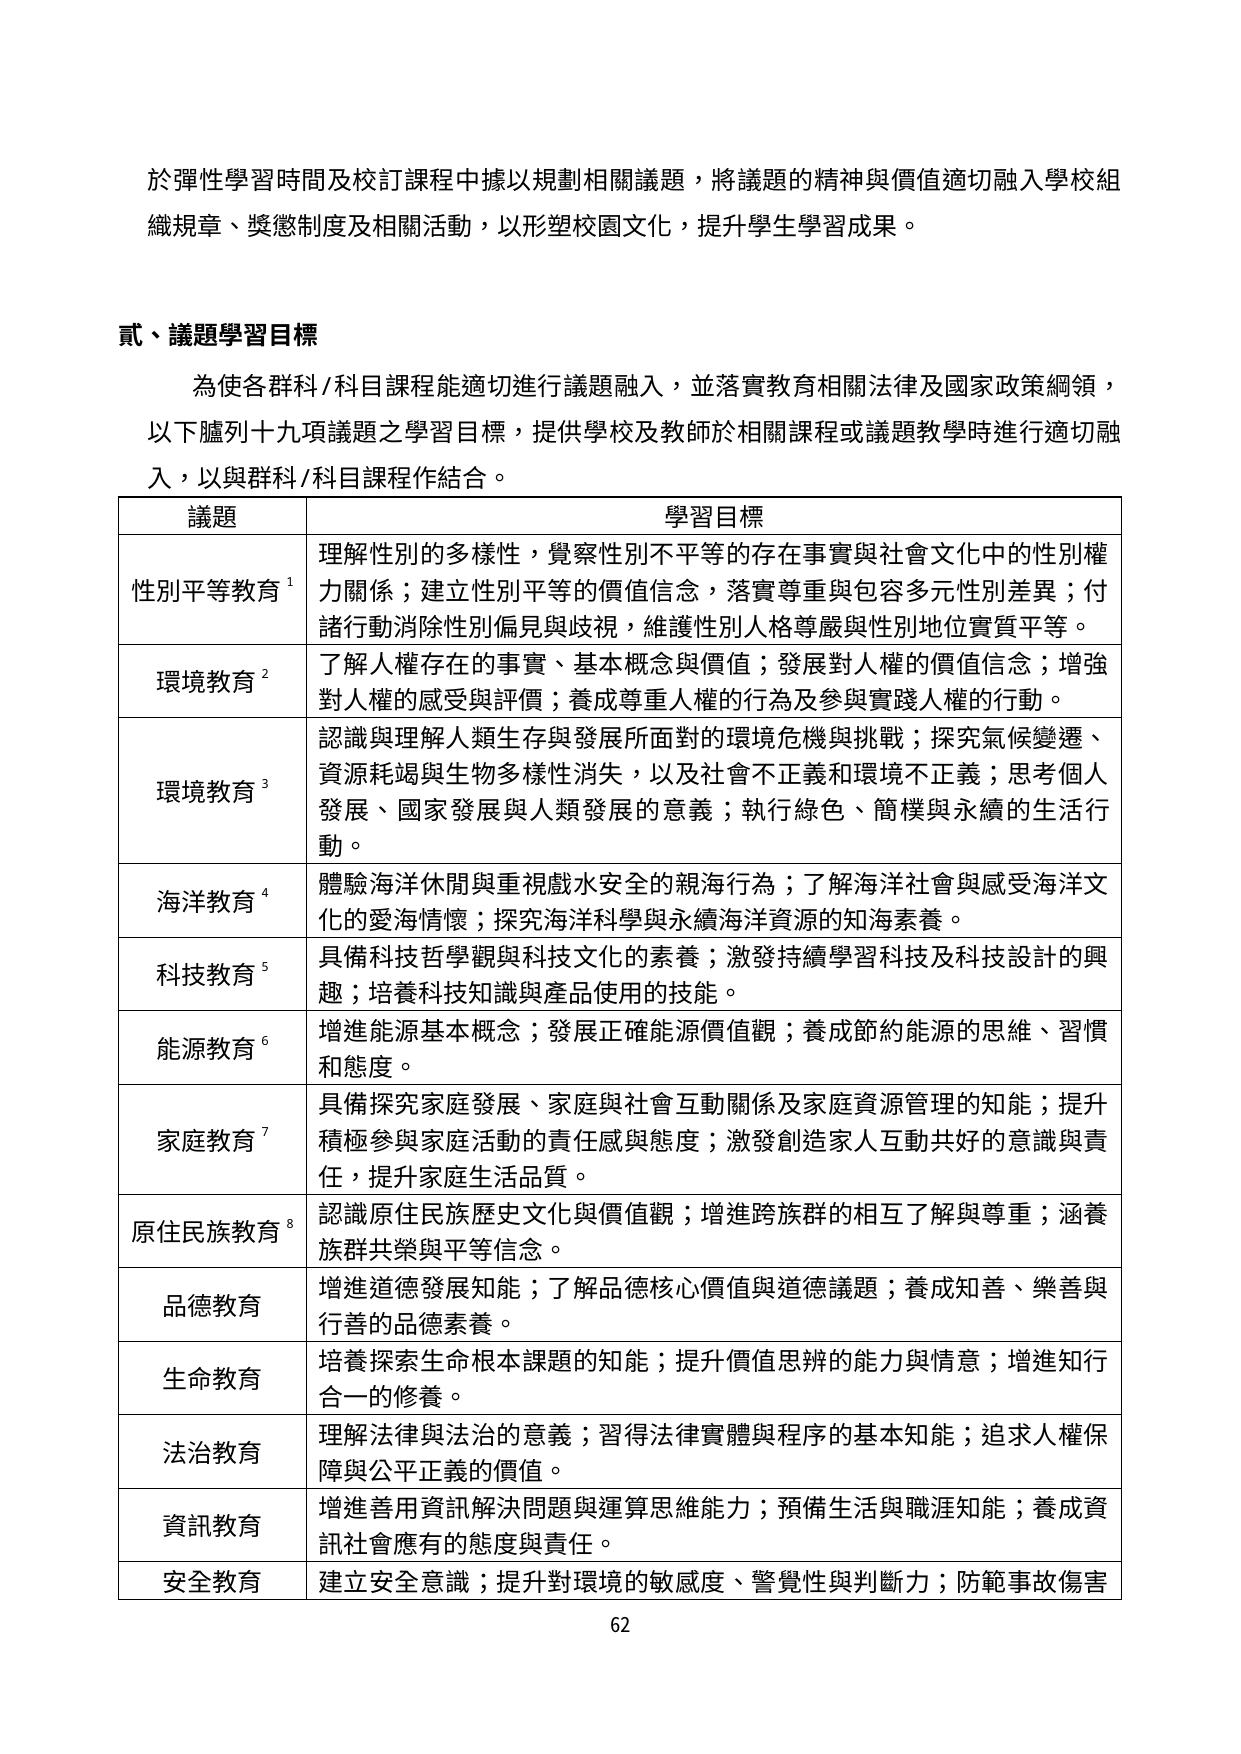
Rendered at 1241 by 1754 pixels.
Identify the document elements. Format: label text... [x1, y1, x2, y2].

table_cell 建立安全意識；提升對環境的敏感度、警覺性與判斷力；防範事故傷害 [307, 1562, 1121, 1598]
table_cell 環境教育2 [119, 645, 306, 717]
table_cell 生命教育 [119, 1342, 306, 1414]
table_cell 安全教育 [119, 1562, 306, 1598]
table_cell 資訊教育 [119, 1489, 306, 1561]
table_cell 理解性別的多樣性，覺察性別不平等的存在事實與社會文化中的性別權力關係；建立性別平等的價值信念，落實尊重與包容多元性別差異；付諸行動消除性別偏見與歧視，維護性別人格尊嚴與性別地位實質平等。 [307, 535, 1121, 643]
table_cell 增進能源基本概念；發展正確能源價值觀；養成節約能源的思維、習慣和態度。 [307, 1011, 1121, 1084]
table_cell 具備探究家庭發展、家庭與社會互動關係及家庭資源管理的知能；提升積極參與家庭活動的責任感與態度；激發創造家人互動共好的意識與責任，提升家庭生活品質。 [307, 1085, 1121, 1193]
table_cell 理解法律與法治的意義；習得法律實體與程序的基本知能；追求人權保障與公平正義的價值。 [307, 1415, 1121, 1488]
table_cell 增進善用資訊解決問題與運算思維能力；預備生活與職涯知能；養成資訊社會應有的態度與責任。 [307, 1489, 1121, 1561]
table_cell 能源教育6 [119, 1011, 306, 1084]
table_cell 認識原住民族歷史文化與價值觀；增進跨族群的相互了解與尊重；涵養族群共榮與平等信念。 [307, 1195, 1121, 1267]
table_cell 體驗海洋休閒與重視戲水安全的親海行為；了解海洋社會與感受海洋文化的愛海情懷；探究海洋科學與永續海洋資源的知海素養。 [307, 864, 1121, 937]
table_cell 了解人權存在的事實、基本概念與價值；發展對人權的價值信念；增強對人權的感受與評價；養成尊重人權的行為及參與實踐人權的行動。 [307, 645, 1121, 717]
table_cell 具備科技哲學觀與科技文化的素養；激發持續學習科技及科技設計的興趣；培養科技知識與產品使用的技能。 [307, 938, 1121, 1010]
table_header 學習目標 [307, 498, 1121, 534]
table_cell 原住民族教育8 [119, 1195, 306, 1267]
table_cell 環境教育3 [119, 718, 306, 863]
table_cell 家庭教育7 [119, 1085, 306, 1193]
text 於彈性學習時間及校訂課程中據以規劃相關議題，將議題的精神與價值適切融入學校組織規章、獎懲制度及相關活動，以形塑校園文化，提升學生學習成果。 [148, 153, 1122, 245]
table_header 議題 [119, 498, 306, 534]
table_cell 科技教育5 [119, 938, 306, 1010]
text 為使各群科/科目課程能適切進行議題融入，並落實教育相關法律及國家政策綱領，以下臚列十九項議題之學習目標，提供學校及教師於相關課程或議題教學時進行適切融入，以與群科/科目課程作結合。 [148, 359, 1122, 496]
table_cell 性別平等教育1 [119, 535, 306, 643]
table_cell 增進道德發展知能；了解品德核心價值與道德議題；養成知善、樂善與行善的品德素養。 [307, 1268, 1121, 1341]
text 貳、議題學習目標 [118, 308, 1122, 354]
table_cell 法治教育 [119, 1415, 306, 1488]
table_cell 培養探索生命根本課題的知能；提升價值思辨的能力與情意；增進知行合一的修養。 [307, 1342, 1121, 1414]
table_cell 海洋教育4 [119, 864, 306, 937]
table_cell 認識與理解人類生存與發展所面對的環境危機與挑戰；探究氣候變遷、資源耗竭與生物多樣性消失，以及社會不正義和環境不正義；思考個人發展、國家發展與人類發展的意義；執行綠色、簡樸與永續的生活行動。 [307, 718, 1121, 863]
table_cell 品德教育 [119, 1268, 306, 1341]
